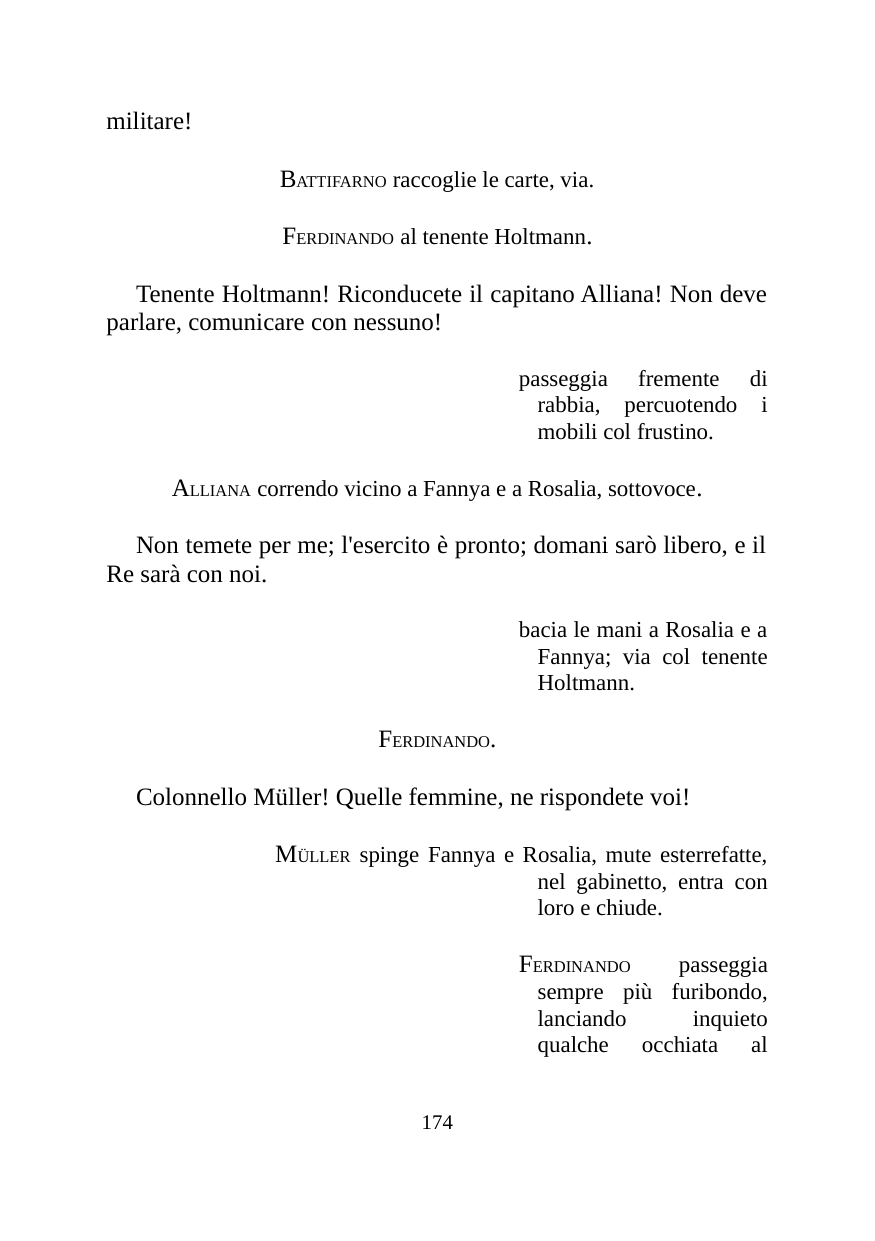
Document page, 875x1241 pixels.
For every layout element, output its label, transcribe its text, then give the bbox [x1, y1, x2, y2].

text Tenente Holtmann! Riconducete il capitano Alliana! Non deve parlare, comunicare con nessuno! [106, 279, 768, 336]
text Alliana correndo vicino a Fannya e a Rosalia, sottovoce. [106, 473, 768, 502]
text Ferdinando al tenente Holtmann. [106, 221, 768, 250]
text Colonnello Müller! Quelle femmine, ne rispondete voi! [106, 782, 768, 811]
text militare! [106, 106, 768, 135]
text Ferdinando passeggia sempre più furibondo, lanciando inquieto qualche occhiata al [519, 949, 768, 1057]
text passeggia fremente di rabbia, percuotendo i mobili col frustino. [519, 365, 768, 444]
text Non temete per me; l'esercito è pronto; domani sarò libero, e il Re sarà con noi. [106, 530, 768, 588]
text bacia le mani a Rosalia e a Fannya; via col tenente Holtmann. [519, 617, 768, 696]
text Battifarno raccoglie le carte, via. [106, 164, 768, 192]
text Müller spinge Fannya e Rosalia, mute esterrefatte, nel gabinetto, entra con loro e chiude. [275, 839, 768, 921]
text Ferdinando. [106, 724, 768, 753]
